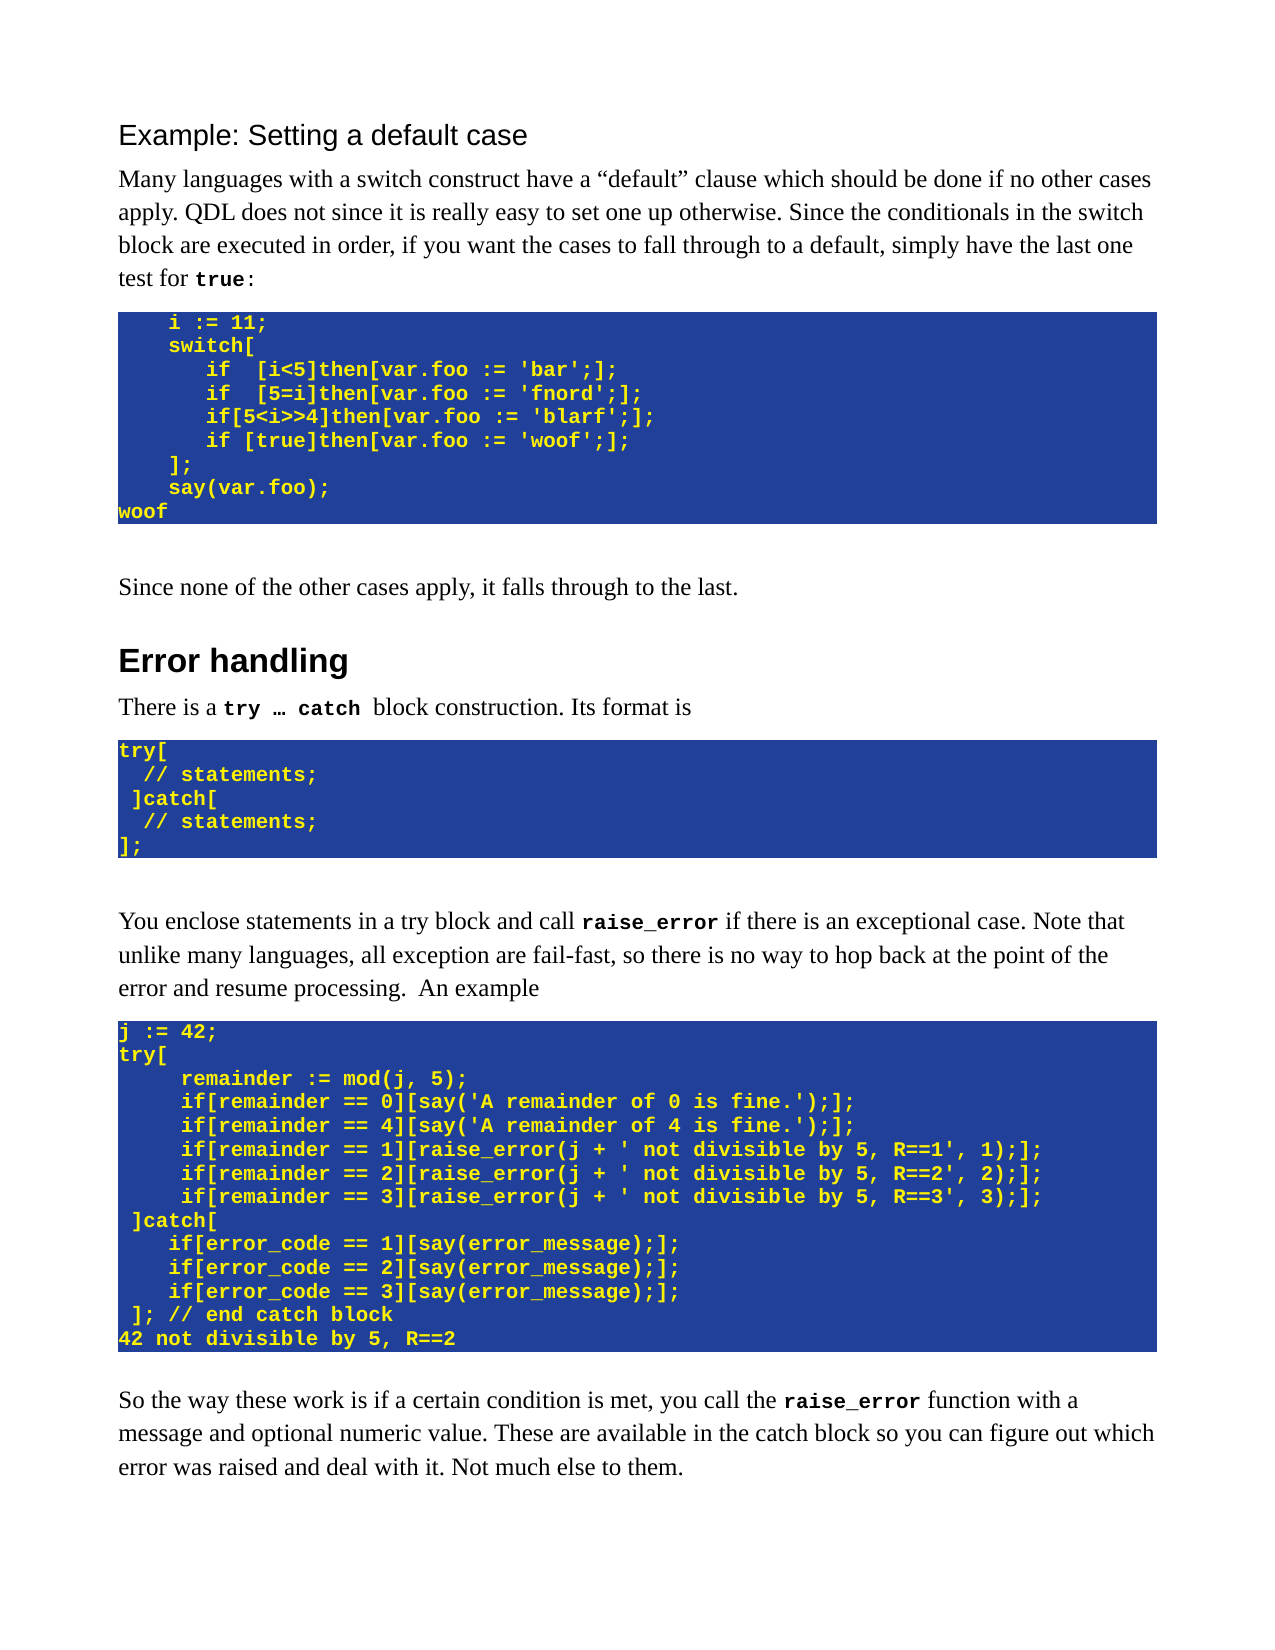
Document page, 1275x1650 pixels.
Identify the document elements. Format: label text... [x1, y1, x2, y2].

text if [i<5]then[var.foo := 'bar';]; [118, 359, 1157, 383]
text ]; [118, 454, 1157, 477]
text try[ [118, 740, 1157, 764]
text j := 42; [118, 1021, 1157, 1044]
text // statements; [118, 811, 1157, 835]
text if[remainder == 4][say('A remainder of 4 is fine.');]; [118, 1115, 1157, 1139]
text if [5=i]then[var.foo := 'fnord';]; [118, 383, 1157, 406]
text if[remainder == 0][say('A remainder of 0 is fine.');]; [118, 1092, 1157, 1115]
text ]catch[ [118, 1210, 1157, 1233]
text woof [118, 501, 1157, 524]
text if[remainder == 1][raise_error(j + ' not divisible by 5, R==1', 1);]; [118, 1139, 1157, 1162]
text if[remainder == 3][raise_error(j + ' not divisible by 5, R==3', 3);]; [118, 1186, 1157, 1210]
text You enclose statements in a try block and call raise_error if there is an exceptional case. Note that unlike many languages, all exception are fail-fast, so there is no way to hop back at the point of the error and resume processing. An example [118, 906, 1157, 1002]
text Many languages with a switch construct have a “default” clause which should be done if no other cases apply. QDL does not since it is really easy to set one up otherwise. Since the conditionals in the switch block are executed in order, if you want the cases to fall through to a default, simply have the last one test for true: [118, 164, 1157, 293]
text if[error_code == 1][say(error_message);]; [118, 1233, 1157, 1257]
text if[error_code == 2][say(error_message);]; [118, 1257, 1157, 1281]
text So the way these work is if a certain condition is met, you call the raise_error function with a message and optional numeric value. These are available in the catch block so you can figure out which error was raised and deal with it. Not much else to them. [118, 1352, 1157, 1480]
text ]; // end catch block [118, 1304, 1157, 1328]
subtitle Example: Setting a default case [118, 118, 1157, 152]
text There is a try … catch block construction. Its format is [118, 692, 1157, 721]
text ]catch[ [118, 788, 1157, 811]
text ]; [118, 835, 1157, 858]
text // statements; [118, 764, 1157, 788]
text switch[ [118, 335, 1157, 359]
text Since none of the other cases apply, it falls through to the last. [118, 572, 1157, 601]
text if[remainder == 2][raise_error(j + ' not divisible by 5, R==2', 2);]; [118, 1162, 1157, 1186]
text if[error_code == 3][say(error_message);]; [118, 1281, 1157, 1304]
text 42 not divisible by 5, R==2 [118, 1328, 1157, 1352]
subtitle Error handling [118, 641, 1157, 679]
text if[5<i>>4]then[var.foo := 'blarf';]; [118, 406, 1157, 430]
text i := 11; [118, 312, 1157, 335]
text remainder := mod(j, 5); [118, 1068, 1157, 1092]
text if [true]then[var.foo := 'woof';]; [118, 430, 1157, 454]
text say(var.foo); [118, 477, 1157, 501]
text try[ [118, 1044, 1157, 1068]
